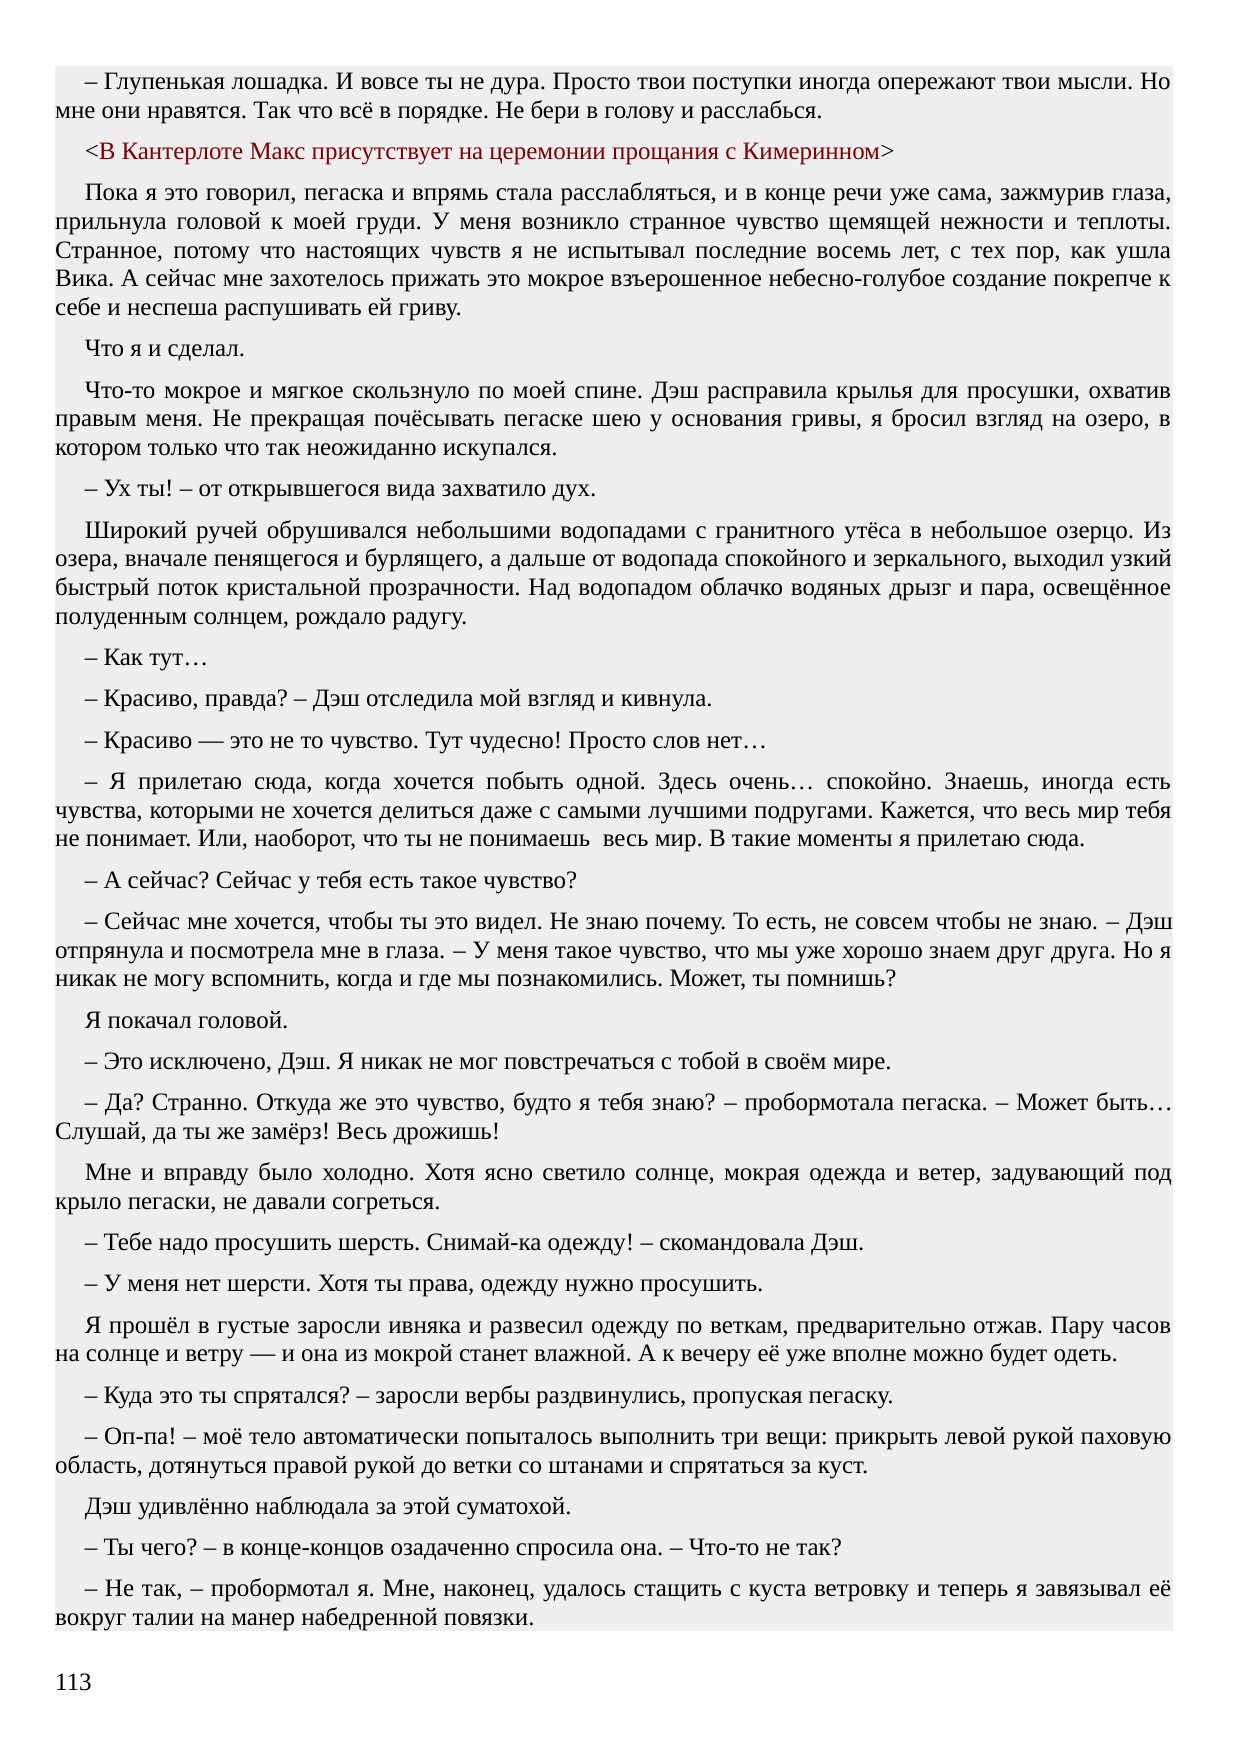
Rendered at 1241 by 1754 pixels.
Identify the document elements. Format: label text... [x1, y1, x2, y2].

text – У меня нет шерсти. Хотя ты права, одежду нужно просушить. [55, 1268, 1173, 1297]
text – Тебе надо просушить шерсть. Снимай-ка одежду! – скомандовала Дэш. [55, 1227, 1173, 1256]
text Что-то мокрое и мягкое скользнуло по моей спине. Дэш расправила крылья для просушки, охватив правым меня. Не прекращая почёсывать пегаске шею у основания гривы, я бросил взгляд на озеро, в котором только что так неожиданно искупался. [55, 375, 1173, 461]
text Дэш удивлённо наблюдала за этой суматохой. [55, 1491, 1173, 1520]
text Я покачал головой. [55, 1005, 1173, 1033]
text – Да? Странно. Откуда же это чувство, будто я тебя знаю? – пробормотала пегаска. – Может быть… Слушай, да ты же замёрз! Весь дрожишь! [55, 1087, 1173, 1145]
text – Сейчас мне хочется, чтобы ты это видел. Не знаю почему. То есть, не совсем чтобы не знаю. – Дэш отпрянула и посмотрела мне в глаза. – У меня такое чувство, что мы уже хорошо знаем друг друга. Но я никак не могу вспомнить, когда и где мы познакомились. Может, ты помнишь? [55, 906, 1173, 992]
text – Куда это ты спрятался? – заросли вербы раздвинулись, пропуская пегаску. [55, 1380, 1173, 1408]
text Пока я это говорил, пегаска и впрямь стала расслабляться, и в конце речи уже сама, зажмурив глаза, прильнула головой к моей груди. У меня возникло странное чувство щемящей нежности и теплоты. Странное, потому что настоящих чувств я не испытывал последние восемь лет, с тех пор, как ушла Вика. А сейчас мне захотелось прижать это мокрое взъерошенное небесно-голубое создание покрепче к себе и неспеша распушивать ей гриву. [55, 177, 1173, 321]
text – Как тут… [55, 642, 1173, 671]
text Мне и вправду было холодно. Хотя ясно светило солнце, мокрая одежда и ветер, задувающий под крыло пегаски, не давали согреться. [55, 1157, 1173, 1215]
text – Ты чего? – в конце-концов озадаченно спросила она. – Что-то не так? [55, 1532, 1173, 1561]
text – Не так, – пробормотал я. Мне, наконец, удалось стащить с куста ветровку и теперь я завязывал её вокруг талии на манер набедренной повязки. [55, 1573, 1173, 1631]
text – А сейчас? Сейчас у тебя есть такое чувство? [55, 865, 1173, 893]
text – Ух ты! – от открывшегося вида захватило дух. [55, 473, 1173, 502]
text – Красиво, правда? – Дэш отследила мой взгляд и кивнула. [55, 683, 1173, 712]
text <В Кантерлоте Макс присутствует на церемонии прощания с Кимеринном> [55, 136, 1173, 165]
text – Глупенькая лошадка. И вовсе ты не дура. Просто твои поступки иногда опережают твои мысли. Но мне они нравятся. Так что всё в порядке. Не бери в голову и расслабься. [55, 66, 1173, 123]
text Широкий ручей обрушивался небольшими водопадами с гранитного утёса в небольшое озерцо. Из озера, вначале пенящегося и бурлящего, а дальше от водопада спокойного и зеркального, выходил узкий быстрый поток кристальной прозрачности. Над водопадом облачко водяных дрызг и пара, освещённое полуденным солнцем, рождало радугу. [55, 515, 1173, 630]
text Что я и сделал. [55, 333, 1173, 362]
text Я прошёл в густые заросли ивняка и развесил одежду по веткам, предварительно отжав. Пару часов на солнце и ветру — и она из мокрой станет влажной. А к вечеру её уже вполне можно будет одеть. [55, 1310, 1173, 1367]
text – Оп-па! – моё тело автоматически попыталось выполнить три вещи: прикрыть левой рукой паховую область, дотянуться правой рукой до ветки со штанами и спрятаться за куст. [55, 1421, 1173, 1478]
text – Я прилетаю сюда, когда хочется побыть одной. Здесь очень… спокойно. Знаешь, иногда есть чувства, которыми не хочется делиться даже с самыми лучшими подругами. Кажется, что весь мир тебя не понимает. Или, наоборот, что ты не понимаешь весь мир. В такие моменты я прилетаю сюда. [55, 766, 1173, 852]
text – Красиво — это не то чувство. Тут чудесно! Просто слов нет… [55, 725, 1173, 753]
text – Это исключено, Дэш. Я никак не мог повстречаться с тобой в своём мире. [55, 1046, 1173, 1075]
